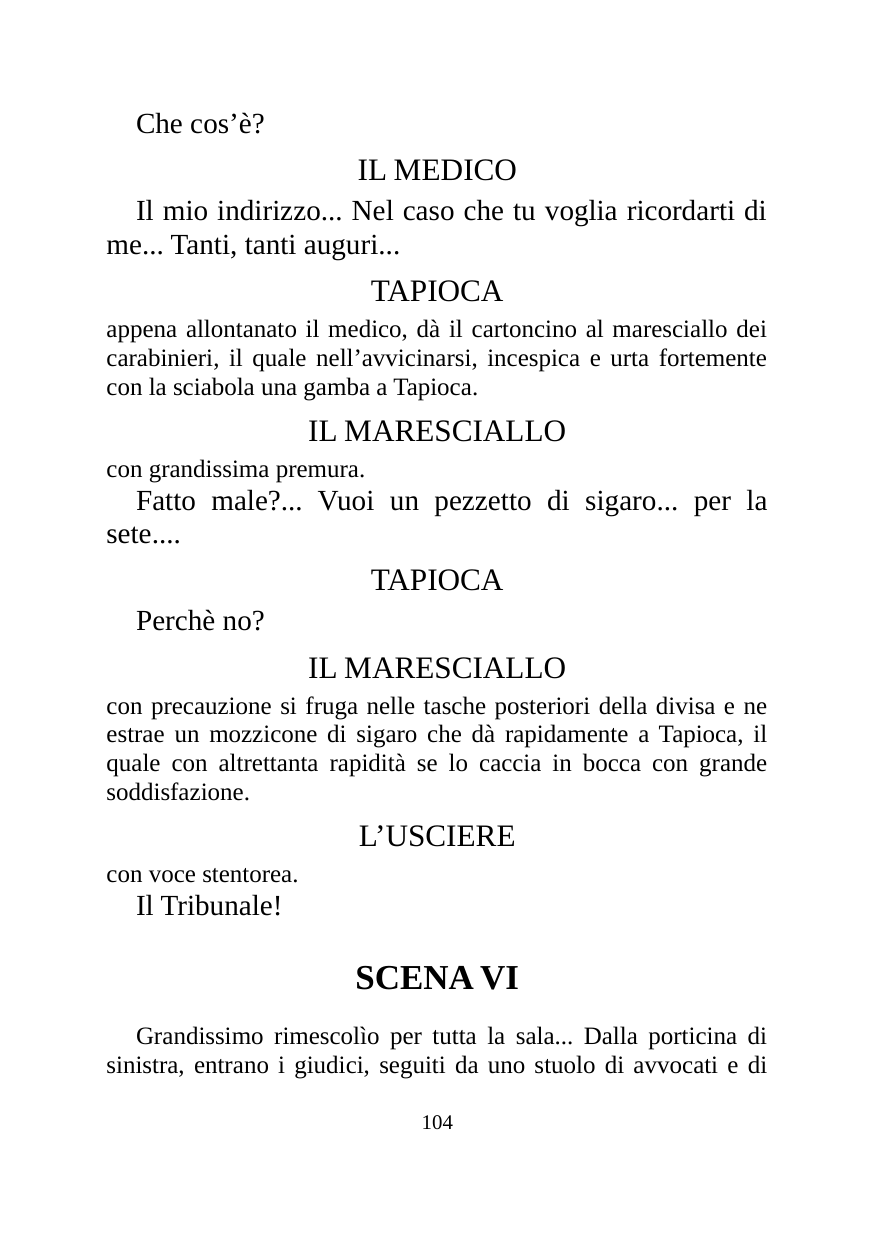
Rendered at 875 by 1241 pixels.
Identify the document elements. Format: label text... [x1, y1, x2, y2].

text IL MARESCIALLO [106, 412, 768, 448]
text Il Tribunale! [106, 888, 768, 922]
text con precauzione si fruga nelle tasche posteriori della divisa e ne estrae un mozzicone di sigaro che dà rapidamente a Tapioca, il quale con altrettanta rapidità se lo caccia in bocca con grande soddisfazione. [106, 691, 768, 806]
text Il mio indirizzo... Nel caso che tu voglia ricordarti di me... Tanti, tanti auguri... [106, 193, 768, 261]
text TAPIOCA [106, 562, 768, 598]
text con voce stentorea. [106, 859, 768, 888]
text Fatto male?... Vuoi un pezzetto di sigaro... per la sete.... [106, 483, 768, 550]
text Grandissimo rimescolìo per tutta la sala... Dalla porticina di sinistra, entrano i giudici, seguiti da uno stuolo di avvocati e di [106, 1021, 768, 1078]
subtitle SCENA VI [106, 957, 768, 997]
text TAPIOCA [106, 272, 768, 308]
text Che cos’è? [106, 106, 768, 140]
text Perchè no? [106, 603, 768, 637]
text IL MARESCIALLO [106, 649, 768, 685]
text appena allontanato il medico, dà il cartoncino al maresciallo dei carabinieri, il quale nell’avvicinarsi, incespica e urta fortemente con la sciabola una gamba a Tapioca. [106, 314, 768, 400]
text L’USCIERE [106, 817, 768, 853]
text IL MEDICO [106, 152, 768, 187]
text con grandissima premura. [106, 454, 768, 483]
